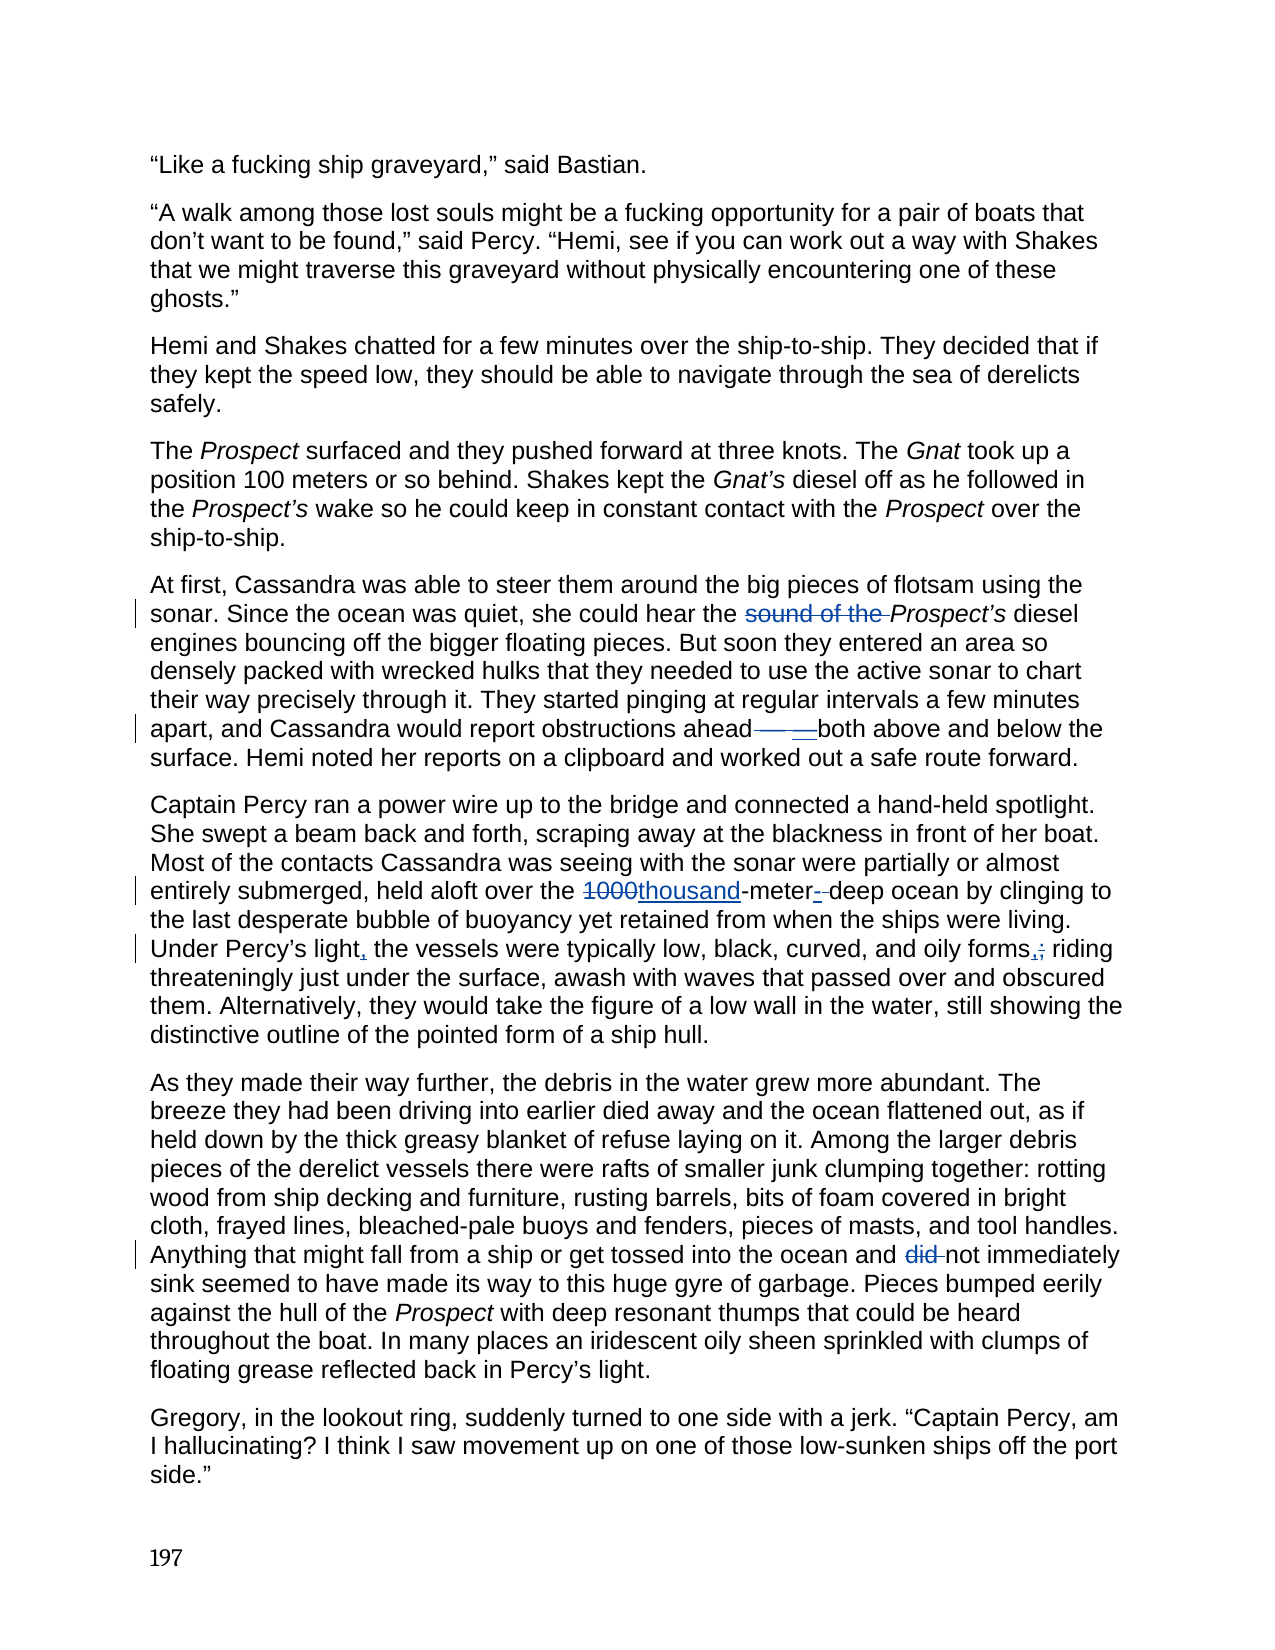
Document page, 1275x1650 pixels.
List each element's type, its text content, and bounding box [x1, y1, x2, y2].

text “A walk among those lost souls might be a fucking opportunity for a pair of boats that don’t want to be found,” said Percy. “Hemi, see if you can work out a way with Shakes that we might traverse this graveyard without physically encountering one of these ghosts.” [150, 197, 1125, 312]
text “Like a fucking ship graveyard,” said Bastian. [150, 150, 1125, 179]
text Captain Percy ran a power wire up to the bridge and connected a hand-held spotlight. She swept a beam back and forth, scraping away at the blackness in front of her boat. Most of the contacts Cassandra was seeing with the sonar were partially or almost entirely submerged, held aloft over the thousand-meter-deep ocean by clinging to the last desperate bubble of buoyancy yet retained from when the ships were living. Under Percy’s light, the vessels were typically low, black, curved, and oily forms, riding threateningly just under the surface, awash with waves that passed over and obscured them. Alternatively, they would take the figure of a low wall in the water, still showing the distinctive outline of the pointed form of a ship hull. [150, 790, 1125, 1049]
text As they made their way further, the debris in the water grew more abundant. The breeze they had been driving into earlier died away and the ocean flattened out, as if held down by the thick greasy blanket of refuse laying on it. Among the larger debris pieces of the derelict vessels there were rafts of smaller junk clumping together: rotting wood from ship decking and furniture, rusting barrels, bits of foam covered in bright cloth, frayed lines, bleached-pale buoys and fenders, pieces of masts, and tool handles. Anything that might fall from a ship or get tossed into the ocean and not immediately sink seemed to have made its way to this huge gyre of garbage. Pieces bumped eerily against the hull of the Prospect with deep resonant thumps that could be heard throughout the boat. In many places an iridescent oily sheen sprinkled with clumps of floating grease reflected back in Percy’s light. [150, 1067, 1125, 1384]
text The Prospect surfaced and they pushed forward at three knots. The Gnat took up a position 100 meters or so behind. Shakes kept the Gnat’s diesel off as he followed in the Prospect’s wake so he could keep in constant contact with the Prospect over the ship-to-ship. [150, 436, 1125, 551]
text Gregory, in the lookout ring, suddenly turned to one side with a jerk. “Captain Percy, am I hallucinating? I think I saw movement up on one of those low-sunken ships off the port side.” [150, 1402, 1125, 1489]
text At first, Cassandra was able to steer them around the big pieces of flotsam using the sonar. Since the ocean was quiet, she could hear the Prospect’s diesel engines bouncing off the bigger floating pieces. But soon they entered an area so densely packed with wrecked hulks that they needed to use the active sonar to chart their way precisely through it. They started pinging at regular intervals a few minutes apart, and Cassandra would report obstructions ahead—both above and below the surface. Hemi noted her reports on a clipboard and worked out a safe route forward. [150, 570, 1125, 771]
text Hemi and Shakes chatted for a few minutes over the ship-to-ship. They decided that if they kept the speed low, they should be able to navigate through the sea of derelicts safely. [150, 331, 1125, 417]
